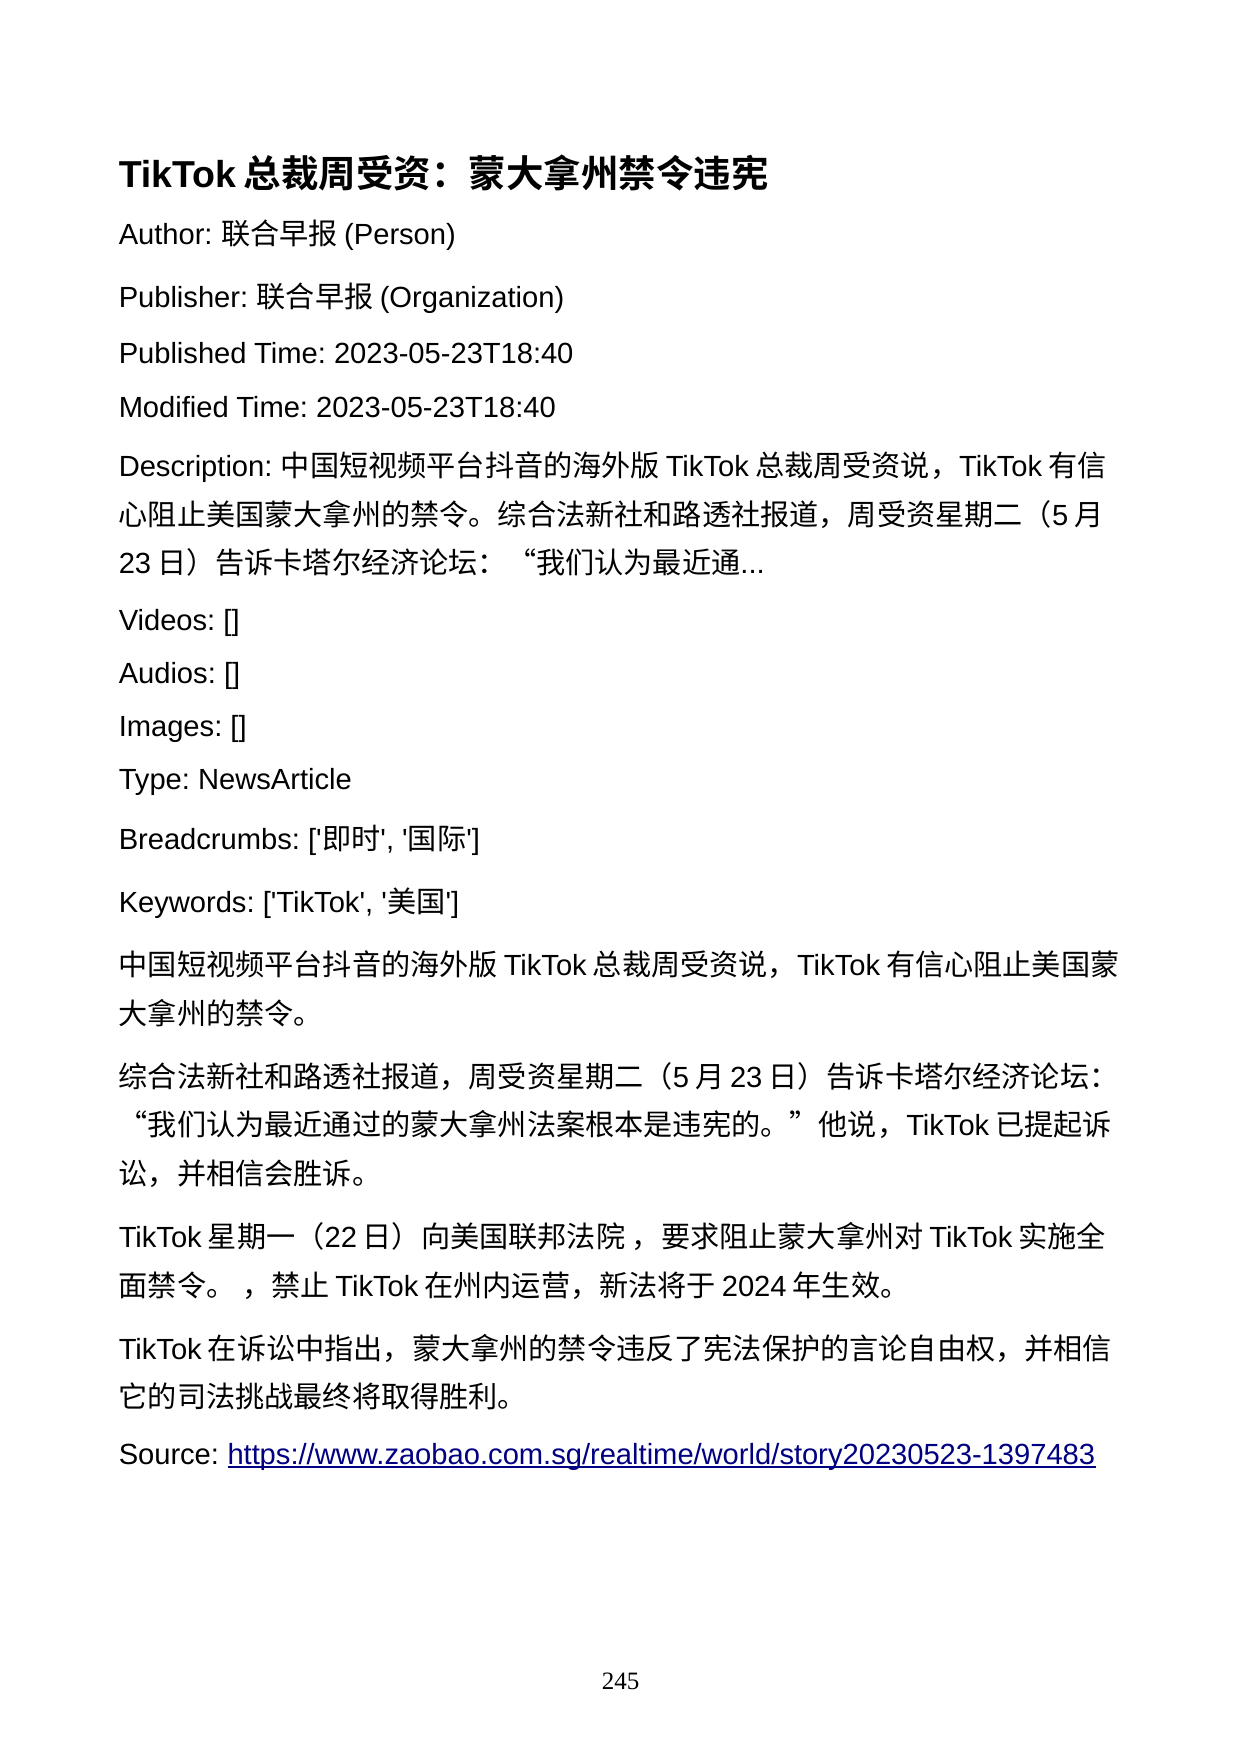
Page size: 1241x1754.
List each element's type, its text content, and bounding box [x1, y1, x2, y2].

subtitle TikTok总裁周受资：蒙大拿州禁令违宪 [118, 143, 1122, 198]
text Images: [] [118, 709, 1122, 743]
text TikTok星期一（22日）向美国联邦法院 ，要求阻止蒙大拿州对TikTok实施全面禁令。 ，禁止TikTok在州内运营，新法将于2024年生效。 [118, 1214, 1122, 1304]
text TikTok在诉讼中指出，蒙大拿州的禁令违反了宪法保护的言论自由权，并相信它的司法挑战最终将取得胜利。 [118, 1325, 1122, 1416]
text Audios: [] [118, 656, 1122, 690]
text Publisher: 联合早报 (Organization) [118, 273, 1122, 316]
text Videos: [] [118, 603, 1122, 637]
text Keywords: ['TikTok', '美国'] [118, 879, 1122, 921]
text Published Time: 2023-05-23T18:40 [118, 337, 1122, 370]
text 综合法新社和路透社报道，周受资星期二（5月23日）告诉卡塔尔经济论坛：“我们认为最近通过的蒙大拿州法案根本是违宪的。”他说，TikTok已提起诉讼，并相信会胜诉。 [118, 1053, 1122, 1193]
text Breadcrumbs: ['即时', '国际'] [118, 816, 1122, 858]
text Type: NewsArticle [118, 762, 1122, 796]
text 中国短视频平台抖音的海外版TikTok总裁周受资说，TikTok有信心阻止美国蒙大拿州的禁令。 [118, 942, 1122, 1033]
text Source: https://www.zaobao.com.sg/realtime/world/story20230523-1397483 [118, 1437, 1122, 1471]
text Modified Time: 2023-05-23T18:40 [118, 390, 1122, 423]
text Author: 联合早报 (Person) [118, 210, 1122, 253]
text Description: 中国短视频平台抖音的海外版TikTok总裁周受资说，TikTok有信心阻止美国蒙大拿州的禁令。综合法新社和路透社报道，周受资星期二（5月23日）告诉卡塔尔经济论坛：“我们认为最近通... [118, 443, 1122, 582]
